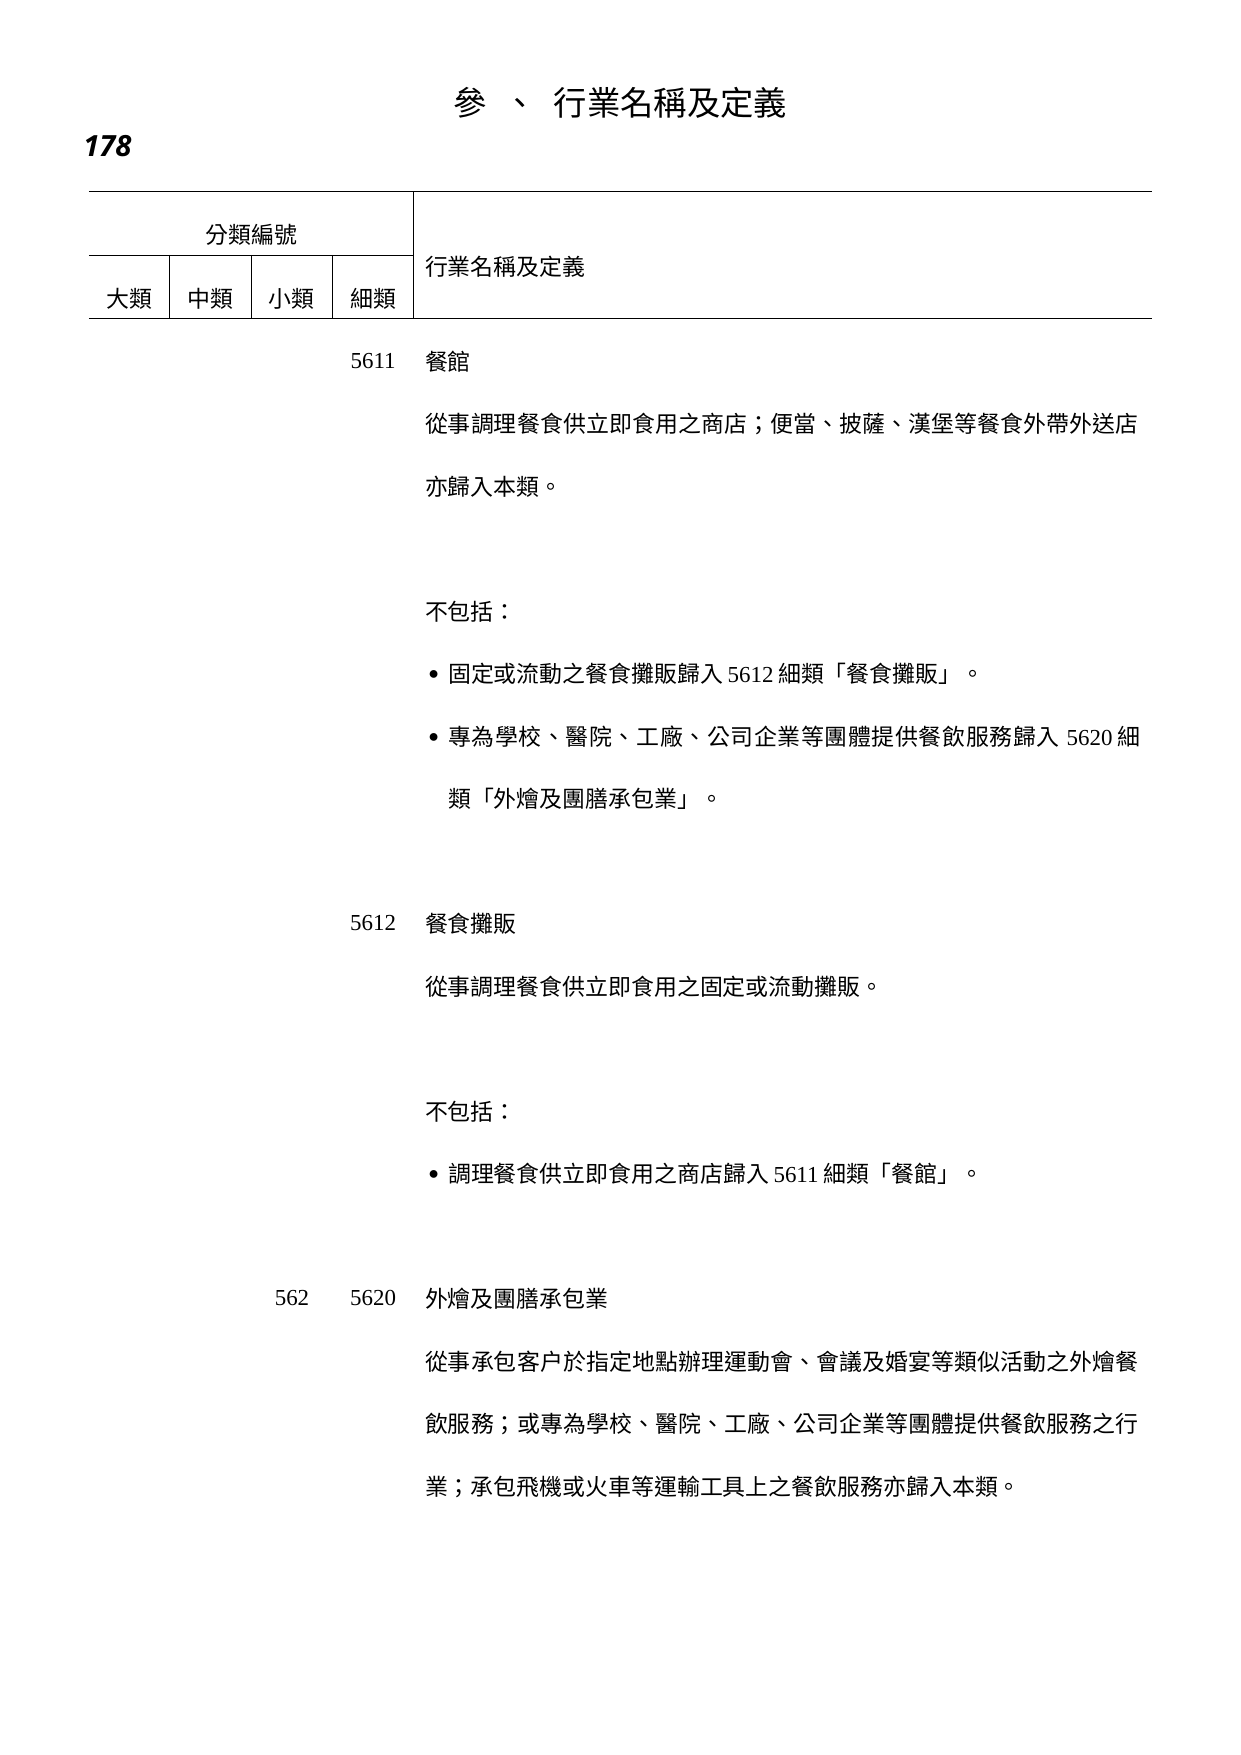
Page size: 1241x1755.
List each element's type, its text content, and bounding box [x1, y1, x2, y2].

table_cell [251, 881, 332, 1256]
table_cell [251, 319, 332, 881]
table_header 分類編號 [89, 192, 413, 255]
table_cell [170, 1256, 251, 1568]
table_cell 5611 [332, 319, 413, 881]
table_cell 餐食攤販 從事調理餐食供立即食用之固定或流動攤販。 不包括： 調理餐食供立即食用之商店歸入5611細類「餐館」。 [414, 881, 1152, 1256]
table_cell [89, 319, 170, 881]
table_cell [170, 319, 251, 881]
table_cell 大類 [89, 256, 169, 318]
table_cell 562 [251, 1256, 332, 1568]
table_cell [170, 881, 251, 1256]
table_header 行業名稱及定義 [414, 192, 1152, 318]
table_cell [89, 881, 170, 1256]
table_cell 5620 [332, 1256, 413, 1568]
table_cell 5612 [332, 881, 413, 1256]
table_cell 中類 [170, 256, 251, 318]
table_cell 細類 [333, 256, 413, 318]
table_cell 小類 [252, 256, 332, 318]
table_cell 外燴及團膳承包業 從事承包客户於指定地點辦理運動會、會議及婚宴等類似活動之外燴餐飲服務；或專為學校、醫院、工廠、公司企業等團體提供餐飲服務之行業；承包飛機或火車等運輸工具上之餐飲服務亦歸入本類。 [414, 1256, 1152, 1568]
table_cell 餐館 從事調理餐食供立即食用之商店；便當、披薩、漢堡等餐食外帶外送店亦歸入本類。 不包括： 固定或流動之餐食攤販歸入5612細類「餐食攤販」。 專為學校、醫院、工廠、公司企業等團體提供餐飲服務歸入5620細類「外燴及團膳承包業」。 [414, 319, 1152, 881]
table_cell [89, 1256, 170, 1568]
